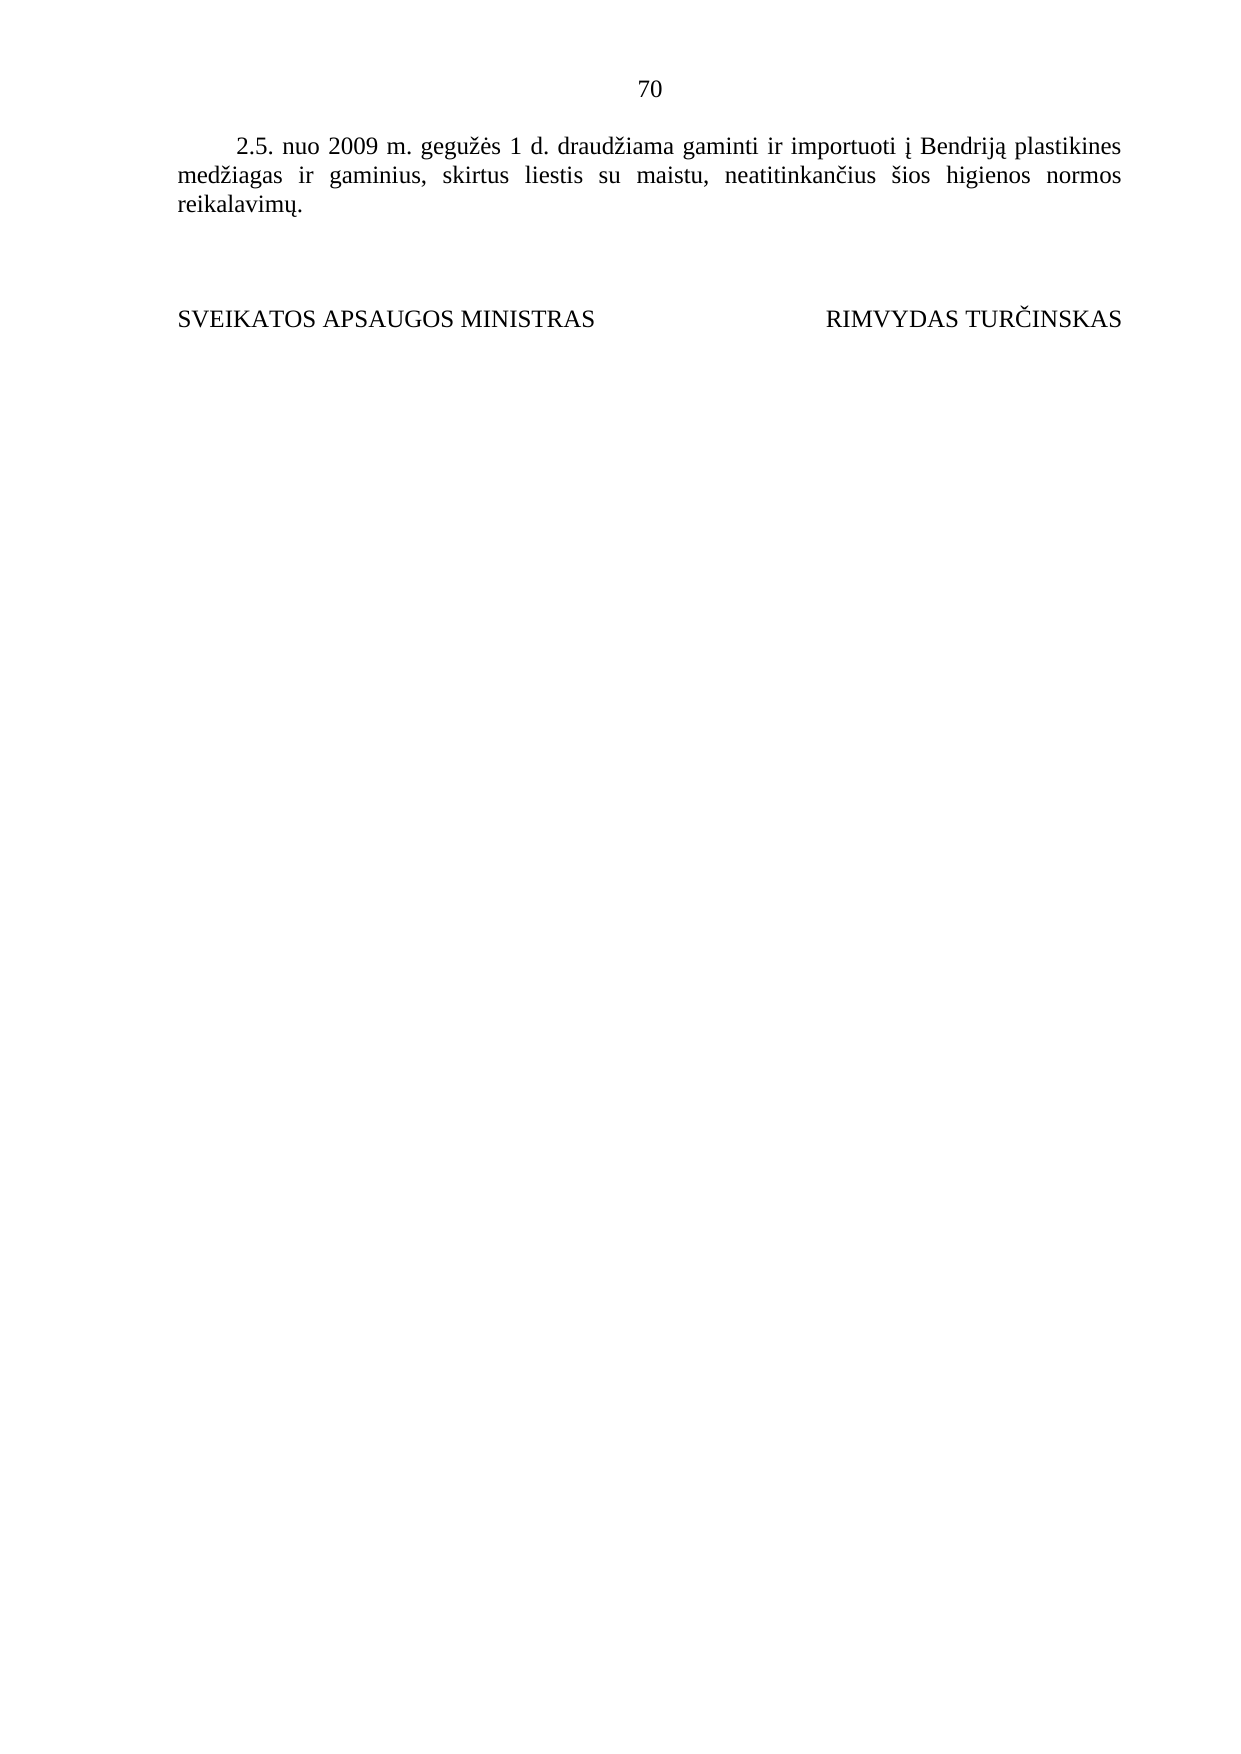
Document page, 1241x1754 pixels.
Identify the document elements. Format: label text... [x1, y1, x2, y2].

text SVEIKATOS APSAUGOS MINISTRAS RIMVYDAS TURČINSKAS [177, 304, 1122, 333]
text 2.5. nuo 2009 m. gegužės 1 d. draudžiama gaminti ir importuoti į Bendriją plastikines medžiagas ir gaminius, skirtus liestis su maistu, neatitinkančius šios higienos normos reikalavimų. [177, 131, 1122, 218]
